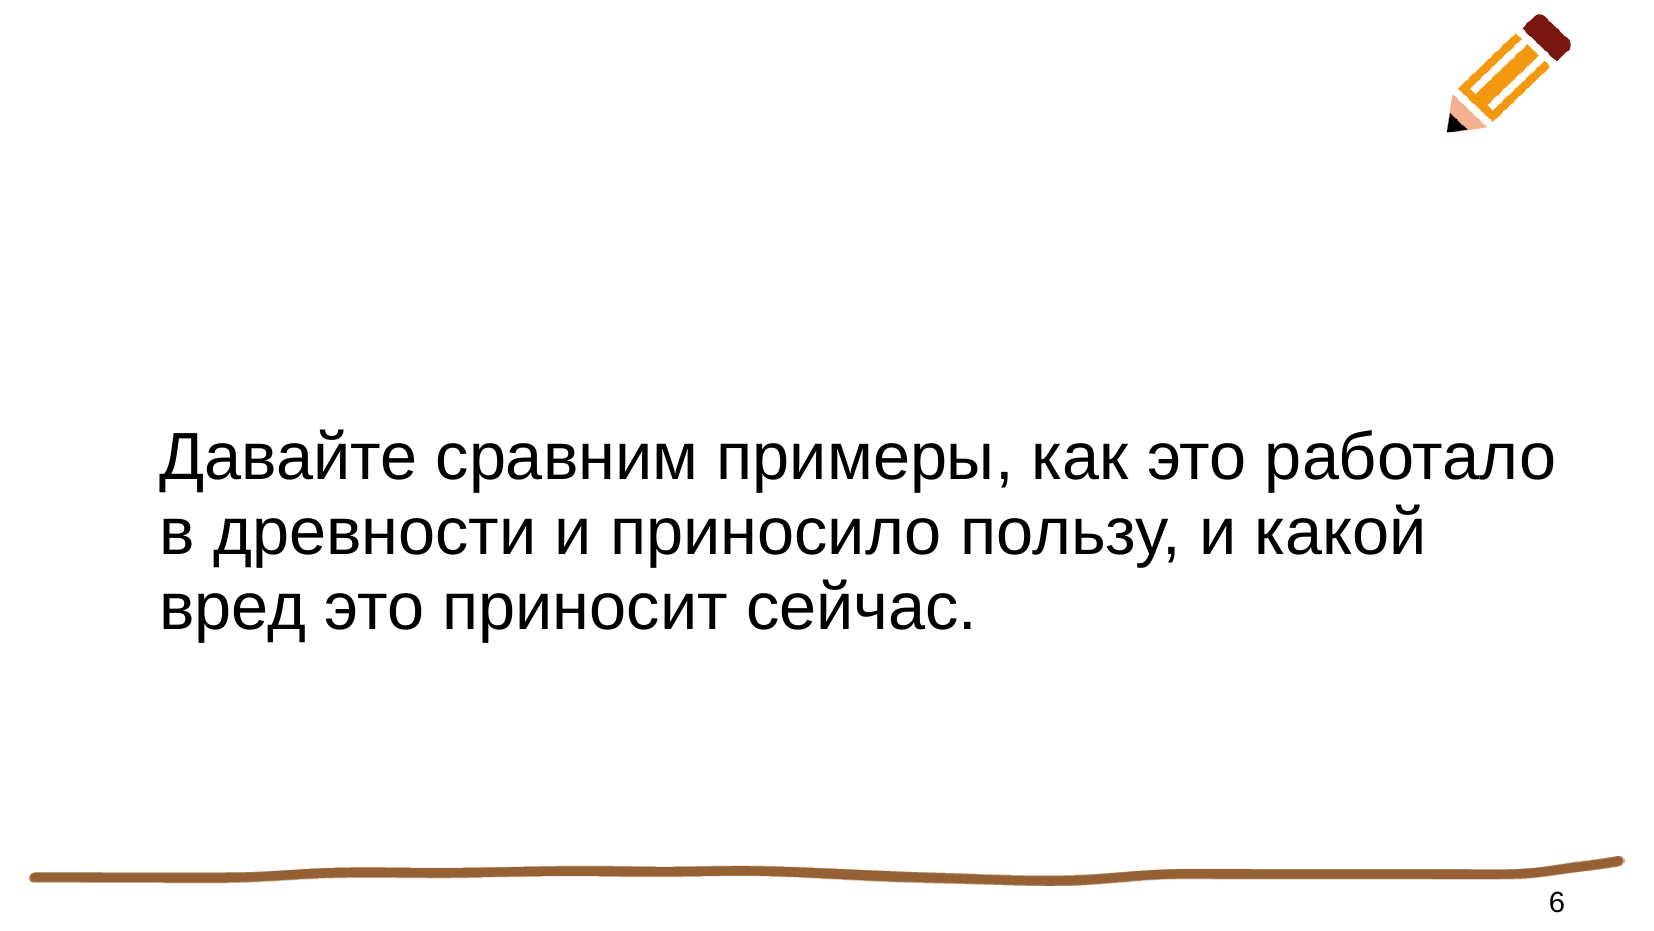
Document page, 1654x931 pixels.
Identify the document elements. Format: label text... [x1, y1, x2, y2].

picture [29, 856, 1625, 886]
list Давайте сравним примеры, как это работало в древности и приносило пользу, и какой вред это приносит сейчас. [88, 206, 1565, 857]
picture [1446, 14, 1571, 133]
